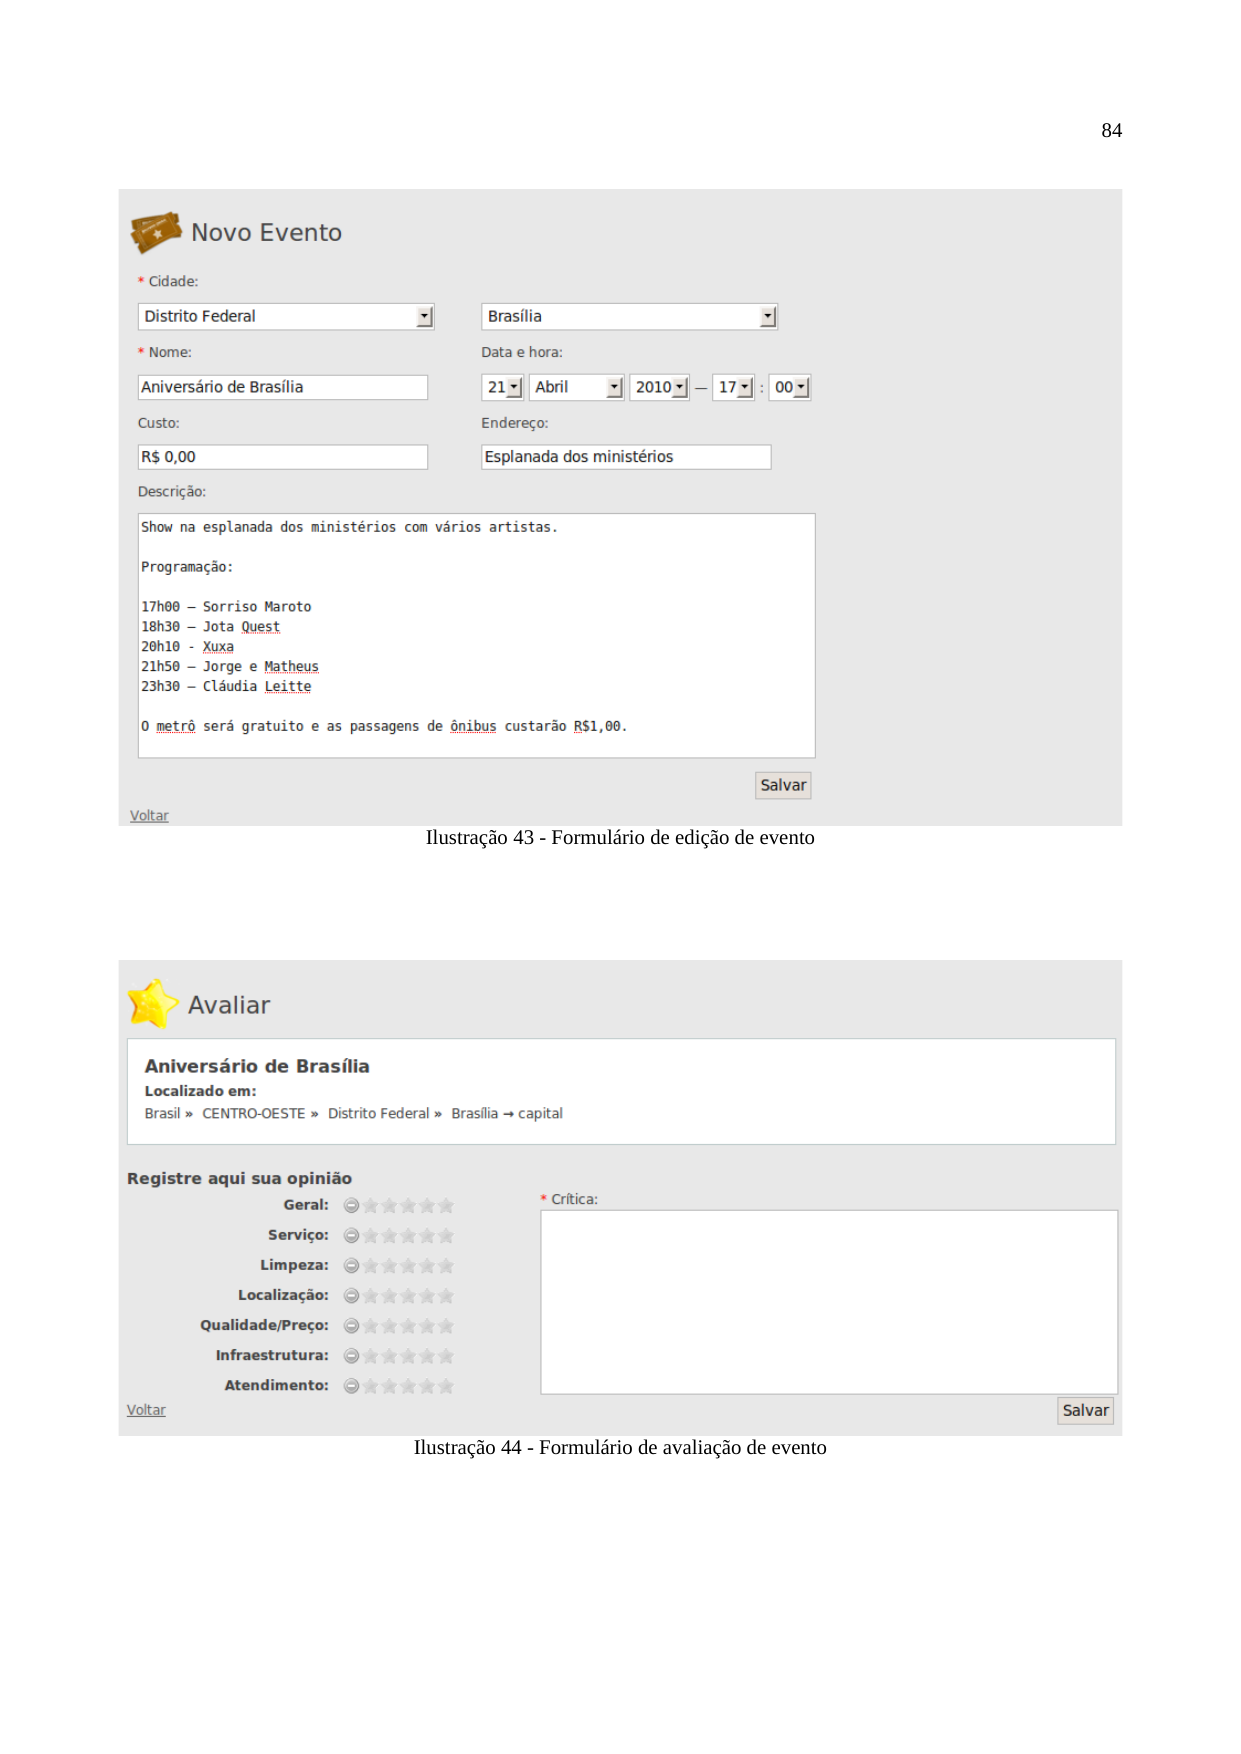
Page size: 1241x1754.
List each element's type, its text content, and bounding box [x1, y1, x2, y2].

picture [118, 189, 1123, 826]
text Ilustração 44 - Formulário de avaliação de evento [118, 1436, 1122, 1459]
text Ilustração 43 - Formulário de edição de evento [118, 826, 1122, 849]
picture [118, 960, 1123, 1436]
